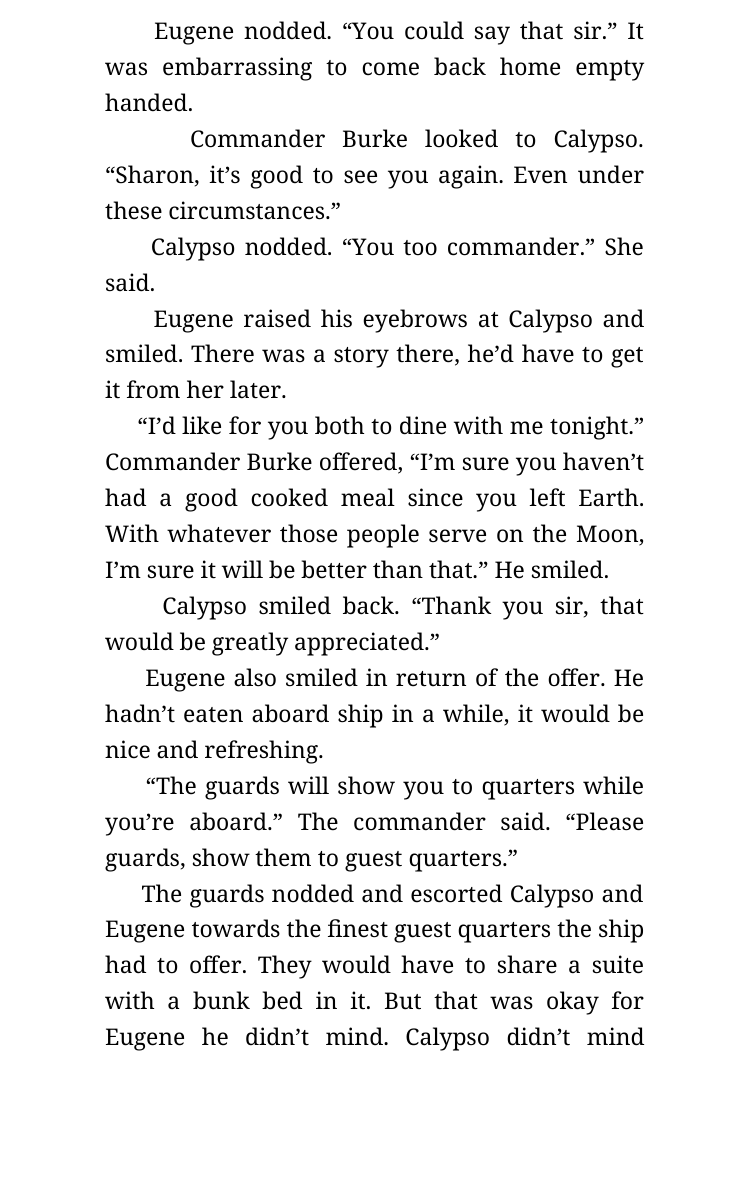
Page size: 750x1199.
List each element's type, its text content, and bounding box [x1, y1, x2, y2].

text Eugene nodded. “You could say that sir.” It was embarrassing to come back home empty handed. [105, 15, 645, 118]
text Eugene also smiled in return of the offer. He hadn’t eaten aboard ship in a while, it would be nice and refreshing. [105, 662, 645, 765]
text The guards nodded and escorted Calypso and Eugene towards the finest guest quarters the ship had to offer. They would have to share a suite with a bunk bed in it. But that was okay for Eugene he didn’t mind. Calypso didn’t mind [105, 877, 645, 1052]
text Calypso smiled back. “Thank you sir, that would be greatly appreciated.” [105, 590, 645, 657]
text Commander Burke looked to Calypso. “Sharon, it’s good to see you again. Even under these circumstances.” [105, 123, 645, 226]
text “I’d like for you both to dine with me tonight.” Commander Burke offered, “I’m sure you haven’t had a good cooked meal since you left Earth. With whatever those people serve on the Moon, I’m sure it will be better than that.” He smiled. [105, 410, 645, 585]
text Calypso nodded. “You too commander.” She said. [105, 231, 645, 298]
text “The guards will show you to quarters while you’re aboard.” The commander said. “Please guards, show them to guest quarters.” [105, 770, 645, 873]
text Eugene raised his eyebrows at Calypso and smiled. There was a story there, he’d have to get it from her later. [105, 302, 645, 406]
